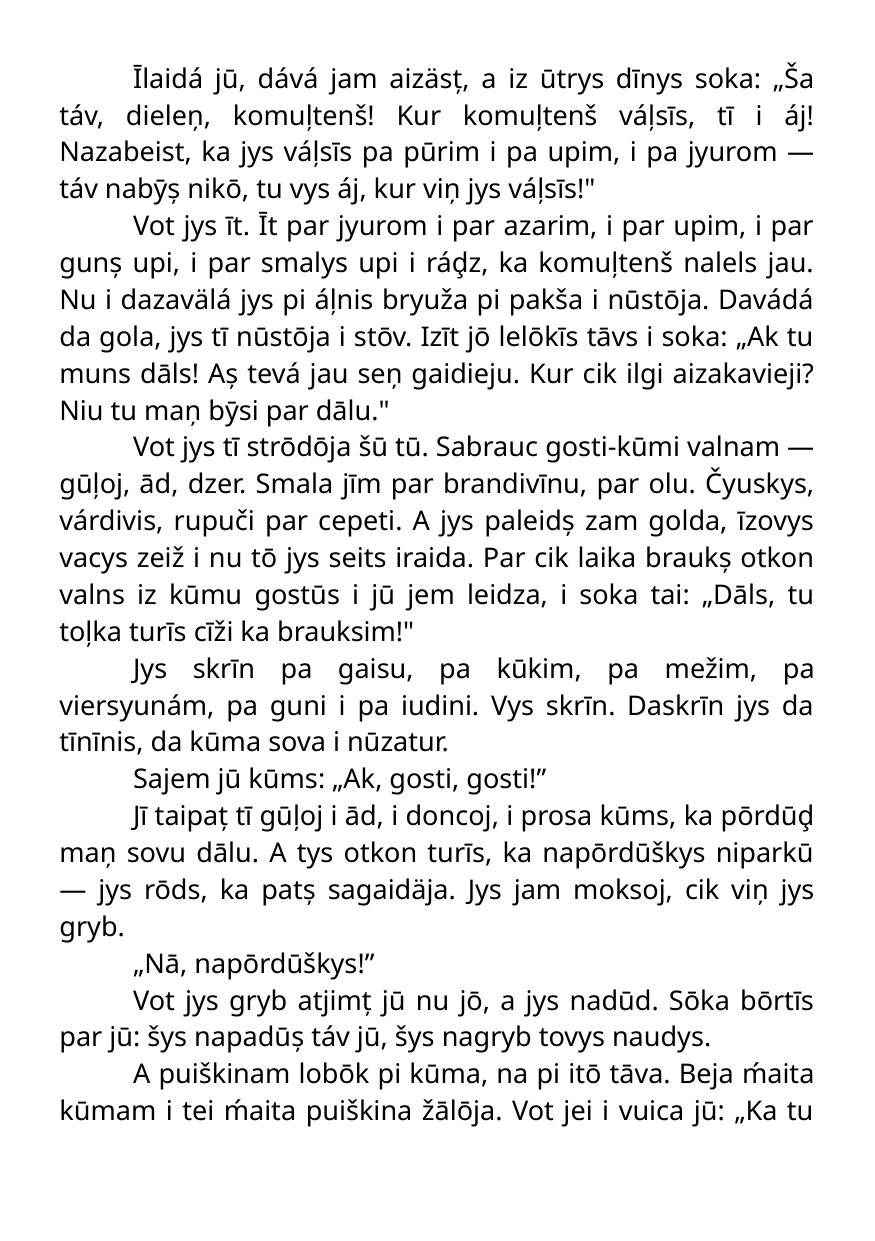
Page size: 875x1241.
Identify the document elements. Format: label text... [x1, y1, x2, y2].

text Vot jys gryb atjimț jū nu jō, a jys nadūd. Sōka bōrtīs par jū: šys napadūș táv jū, šys nagryb tovys naudys. [59, 981, 815, 1055]
text „Nā, napōrdūškys!” [59, 944, 815, 981]
text Vot jys īt. Īt par jyurom i par azarim, i par upim, i par gunș upi, i par smalys upi i ráḑz, ka komuļtenš nalels jau. Nu i dazavälá jys pi áļnis bryuža pi pakša i nūstōja. Davádá da gola, jys tī nūstōja i stōv. Izīt jō lelōkīs tāvs i soka: „Ak tu muns dāls! Aș tevá jau seņ gaidieju. Kur cik ilgi aizakavieji? Niu tu maņ bȳsi par dālu." [59, 207, 815, 428]
text Sajem jū kūms: „Ak, gosti, gosti!” [59, 760, 815, 797]
text Īlaidá jū, dává jam aizäsț, a iz ūtrys dīnys soka: „Ša táv, dieleņ, komuļtenš! Kur komuļtenš váļsīs, tī i áj! Nazabeist, ka jys váļsīs pa pūrim i pa upim, i pa jyurom — táv nabȳș nikō, tu vys áj, kur viņ jys váļsīs!" [59, 59, 815, 207]
text A puiškinam lobōk pi kūma, na pi itō tāva. Beja ḿaita kūmam i tei ḿaita puiškina žālōja. Vot jei i vuica jū: „Ka tu [59, 1055, 815, 1128]
text Jī taipaț tī gūļoj i ād, i doncoj, i prosa kūms, ka pōrdūḑ maņ sovu dālu. A tys otkon turīs, ka napōrdūškys niparkū — jys rōds, ka patș sagaidäja. Jys jam moksoj, cik viņ jys gryb. [59, 797, 815, 944]
text Vot jys tī strōdōja šū tū. Sabrauc gosti-kūmi valnam — gūļoj, ād, dzer. Smala jīm par brandivīnu, par olu. Čyuskys, várdivis, rupuči par cepeti. A jys paleidș zam golda, īzovys vacys zeiž i nu tō jys seits iraida. Par cik laika braukș otkon valns iz kūmu gostūs i jū jem leidza, i soka tai: „Dāls, tu toļka turīs cīži ka brauksim!" [59, 428, 815, 649]
text Jys skrīn pa gaisu, pa kūkim, pa mežim, pa viersyunám, pa guni i pa iudini. Vys skrīn. Daskrīn jys da tīnīnis, da kūma sova i nūzatur. [59, 649, 815, 760]
